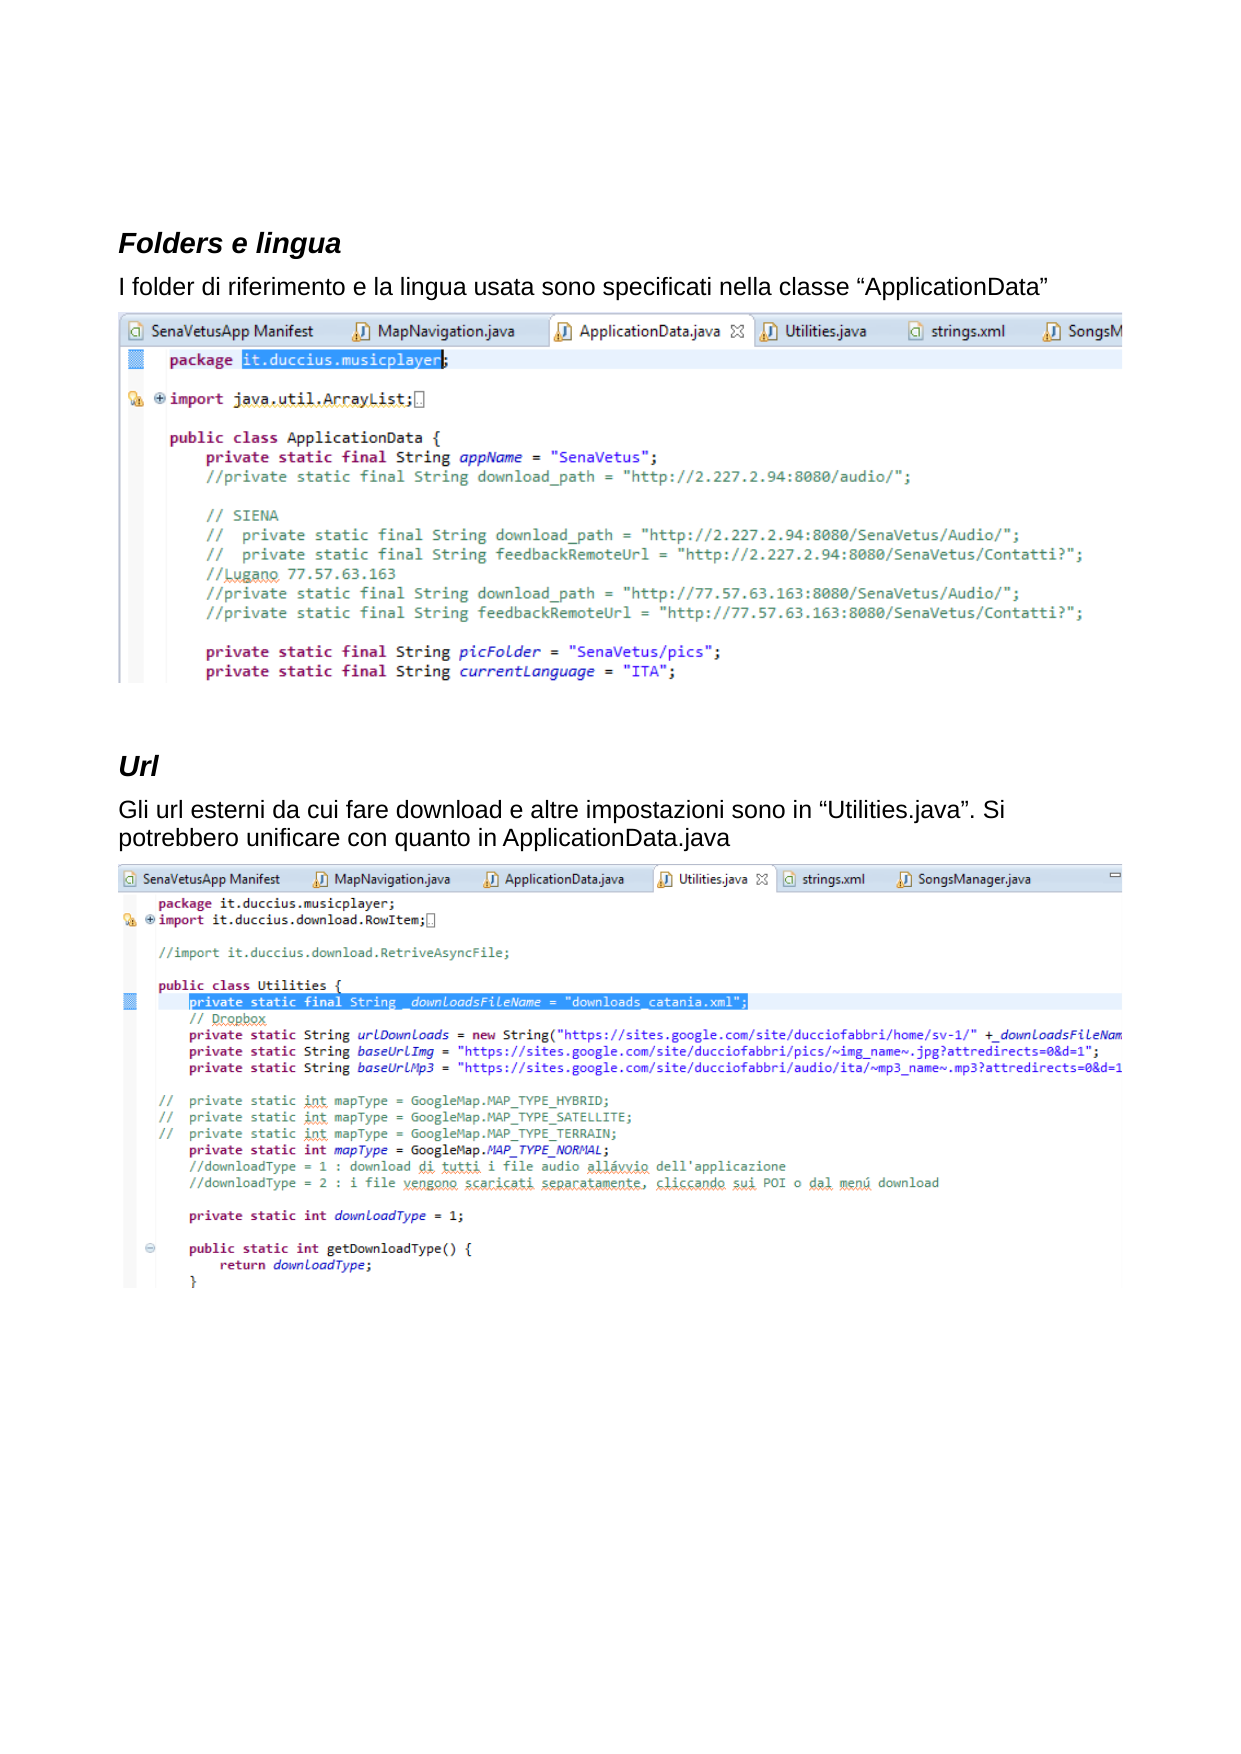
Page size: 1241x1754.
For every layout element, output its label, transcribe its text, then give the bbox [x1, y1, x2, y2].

picture [118, 864, 1123, 1288]
picture [118, 312, 1123, 683]
subtitle Folders e lingua [118, 226, 1122, 259]
text Gli url esterni da cui fare download e altre impostazioni sono in “Utilities.java”. Si potrebbero unificare con quanto in ApplicationData.java [118, 795, 1122, 852]
text I folder di riferimento e la lingua usata sono specificati nella classe “ApplicationData” [118, 272, 1122, 300]
subtitle Url [118, 749, 1122, 782]
